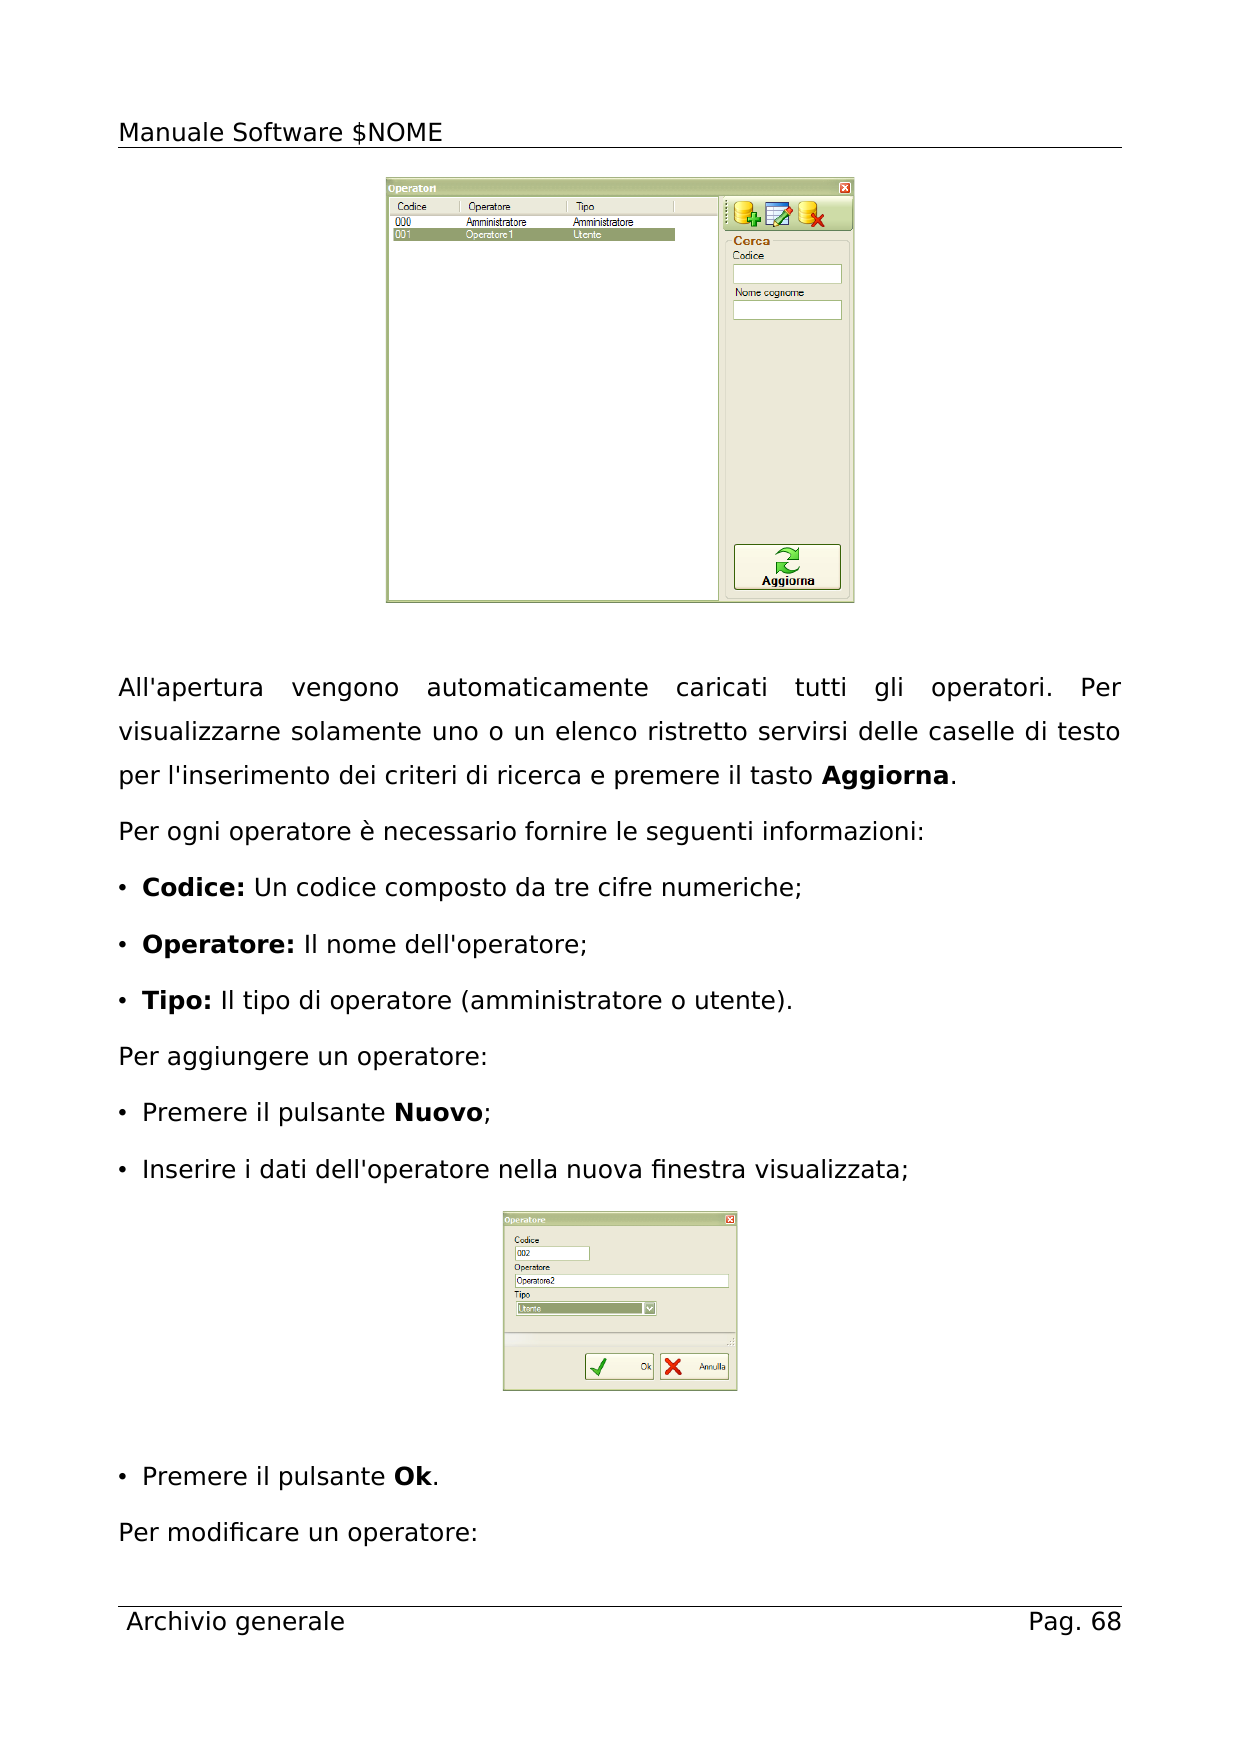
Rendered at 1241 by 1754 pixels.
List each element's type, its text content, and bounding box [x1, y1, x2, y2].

list Operatore: Il nome dell'operatore; [118, 930, 1122, 959]
list Premere il pulsante Ok. [118, 1462, 1122, 1491]
picture [502, 1211, 738, 1391]
list Inserire i dati dell'operatore nella nuova finestra visualizzata; [118, 1155, 1122, 1184]
list Premere il pulsante Nuovo; [118, 1099, 1122, 1128]
text All'apertura vengono automaticamente caricati tutti gli operatori. Per visualizzarne solamente uno o un elenco ristretto servirsi delle caselle di testo per l'inserimento dei criteri di ricerca e premere il tasto Aggiorna. [118, 674, 1122, 790]
list Codice: Un codice composto da tre cifre numeriche; [118, 874, 1122, 903]
picture [385, 177, 855, 603]
text Per aggiungere un operatore: [118, 1042, 1122, 1072]
list Tipo: Il tipo di operatore (amministratore o utente). [118, 986, 1122, 1015]
text Per modificare un operatore: [118, 1518, 1122, 1547]
text Per ogni operatore è necessario fornire le seguenti informazioni: [118, 817, 1122, 847]
